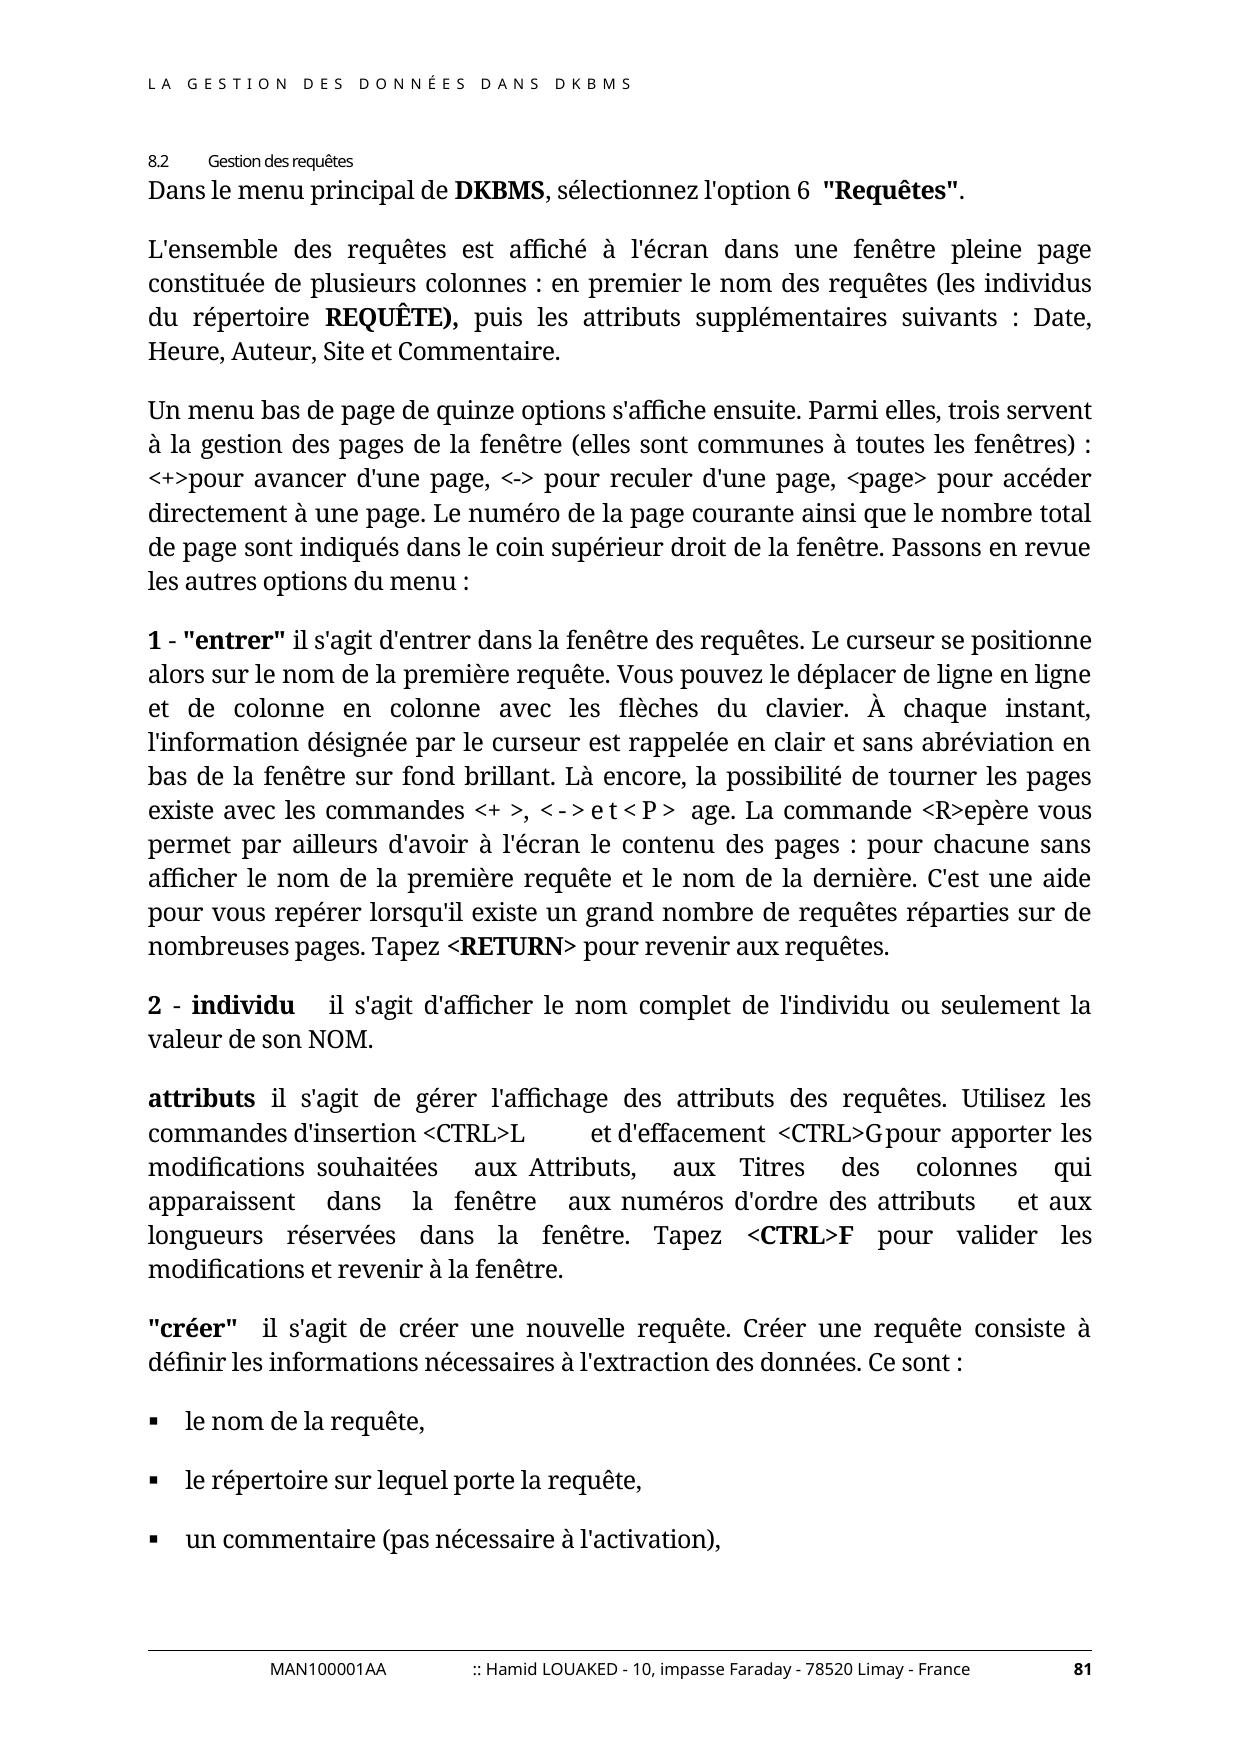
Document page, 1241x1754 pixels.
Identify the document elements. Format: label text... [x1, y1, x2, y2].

text 1 - "entrer" il s'agit d'entrer dans la fenêtre des requêtes. Le curseur se positionne alors sur le nom de la première requête. Vous pouvez le déplacer de ligne en ligne et de colonne en colonne avec les flèches du clavier. À chaque instant, l'information désignée par le curseur est rappelée en clair et sans abréviation en bas de la fenêtre sur fond brillant. Là encore, la possibilité de tourner les pages existe avec les commandes <+ >, <->et<P> age. La commande <R>epère vous permet par ailleurs d'avoir à l'écran le contenu des pages : pour chacune sans afficher le nom de la première requête et le nom de la dernière. C'est une aide pour vous repérer lorsqu'il existe un grand nombre de requêtes réparties sur de nombreuses pages. Tapez <RETURN> pour revenir aux requêtes. [148, 622, 1092, 963]
text attributs il s'agit de gérer l'affichage des attributs des requêtes. Utilisez les commandes d'insertion <CTRL>L et d'effacement <CTRL>G pour apporter les modifications souhaitées aux Attributs, aux Titres des colonnes qui apparaissent dans la fenêtre aux numéros d'ordre des attributs et aux longueurs réservées dans la fenêtre. Tapez <CTRL>F pour valider les modifications et revenir à la fenêtre. [148, 1081, 1092, 1286]
text Un menu bas de page de quinze options s'affiche ensuite. Parmi elles, trois servent à la gestion des pages de la fenêtre (elles sont communes à toutes les fenêtres) : <+>pour avancer d'une page, <-> pour reculer d'une page, <page> pour accéder directement à une page. Le numéro de la page courante ainsi que le nombre total de page sont indiqués dans le coin supérieur droit de la fenêtre. Passons en revue les autres options du menu : [148, 393, 1092, 597]
list le nom de la requête, [148, 1404, 1092, 1438]
subtitle Gestion des requêtes [148, 148, 1092, 173]
list un commentaire (pas nécessaire à l'activation), [148, 1522, 1092, 1556]
list le répertoire sur lequel porte la requête, [148, 1463, 1092, 1497]
text 2 - individu il s'agit d'afficher le nom complet de l'individu ou seulement la valeur de son NOM. [148, 988, 1092, 1056]
text L'ensemble des requêtes est affiché à l'écran dans une fenêtre pleine page constituée de plusieurs colonnes : en premier le nom des requêtes (les individus du répertoire REQUÊTE), puis les attributs supplémentaires suivants : Date, Heure, Auteur, Site et Commentaire. [148, 232, 1092, 368]
text "créer" il s'agit de créer une nouvelle requête. Créer une requête consiste à définir les informations nécessaires à l'extraction des données. Ce sont : [148, 1311, 1092, 1379]
text Dans le menu principal de DKBMS, sélectionnez l'option 6 "Requêtes". [148, 173, 1092, 207]
